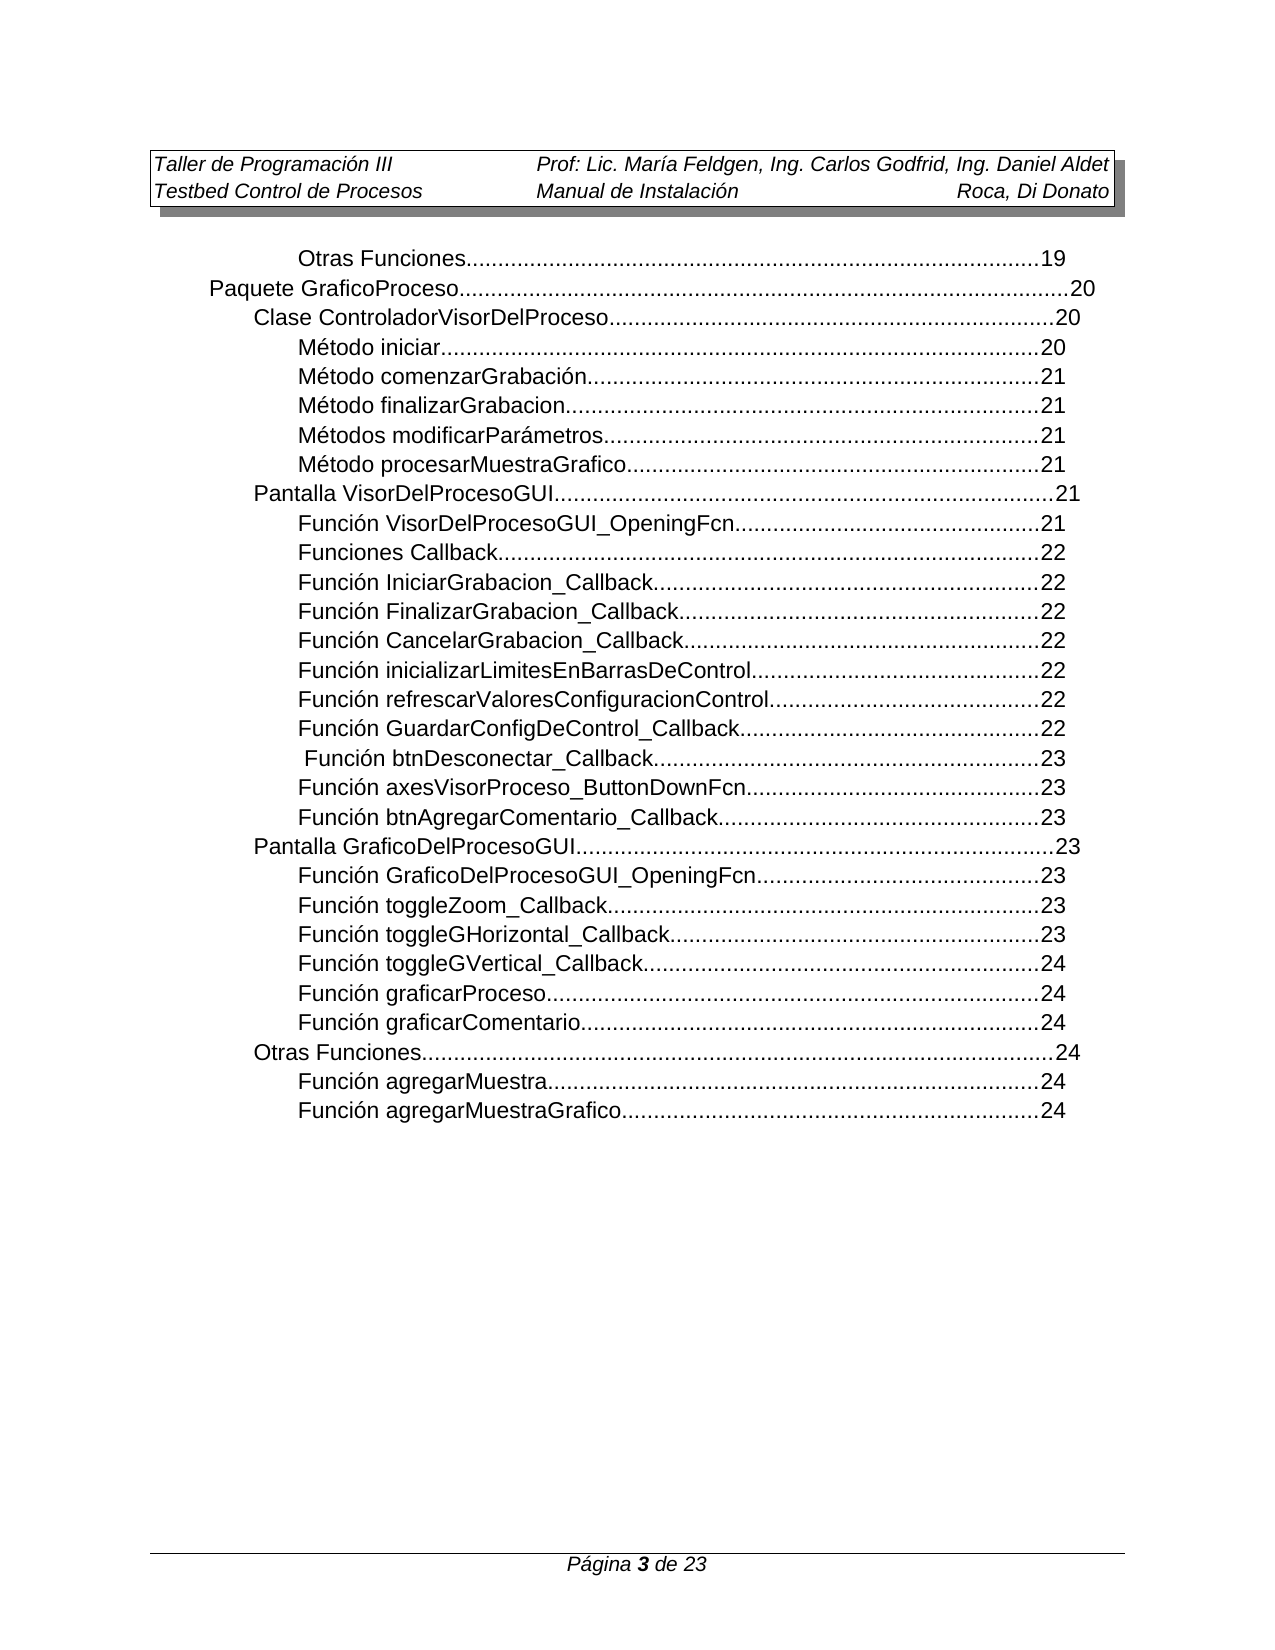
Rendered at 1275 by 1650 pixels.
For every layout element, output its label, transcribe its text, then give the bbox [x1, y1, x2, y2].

text Otras Funciones 24 [209, 1039, 1125, 1065]
text Método finalizarGrabacion 21 [238, 393, 1125, 418]
text Función inicializarLimitesEnBarrasDeControl 22 [238, 657, 1125, 683]
text Función FinalizarGrabacion_Callback 22 [238, 598, 1125, 624]
text Clase ControladorVisorDelProceso 20 [209, 305, 1125, 330]
text Función GuardarConfigDeControl_Callback 22 [238, 716, 1125, 742]
text Función graficarProceso 24 [238, 980, 1125, 1006]
text Paquete GraficoProceso 20 [179, 275, 1125, 301]
text Métodos modificarParámetros 21 [238, 422, 1125, 448]
text Función IniciarGrabacion_Callback 22 [238, 569, 1125, 595]
text Función toggleGVertical_Callback 24 [238, 951, 1125, 977]
text Función agregarMuestra 24 [238, 1068, 1125, 1094]
text Función btnAgregarComentario_Callback 23 [238, 804, 1125, 830]
text Función CancelarGrabacion_Callback 22 [238, 628, 1125, 653]
text Método procesarMuestraGrafico 21 [238, 452, 1125, 477]
text Función toggleZoom_Callback 23 [238, 892, 1125, 918]
text Pantalla VisorDelProcesoGUI 21 [209, 481, 1125, 507]
text Función graficarComentario 24 [238, 1010, 1125, 1035]
text Función axesVisorProceso_ButtonDownFcn 23 [238, 775, 1125, 800]
text Funciones Callback 22 [238, 540, 1125, 565]
text Función agregarMuestraGrafico 24 [238, 1098, 1125, 1123]
text Método iniciar 20 [238, 334, 1125, 360]
text Función GraficoDelProcesoGUI_OpeningFcn 23 [238, 863, 1125, 888]
text Pantalla GraficoDelProcesoGUI 23 [209, 833, 1125, 859]
text Método comenzarGrabación 21 [238, 363, 1125, 389]
text Función VisorDelProcesoGUI_OpeningFcn 21 [238, 510, 1125, 536]
text Función toggleGHorizontal_Callback 23 [238, 922, 1125, 947]
text Otras Funciones 19 [238, 246, 1125, 272]
text Función btnDesconectar_Callback 23 [238, 745, 1125, 771]
text Función refrescarValoresConfiguracionControl 22 [238, 687, 1125, 712]
